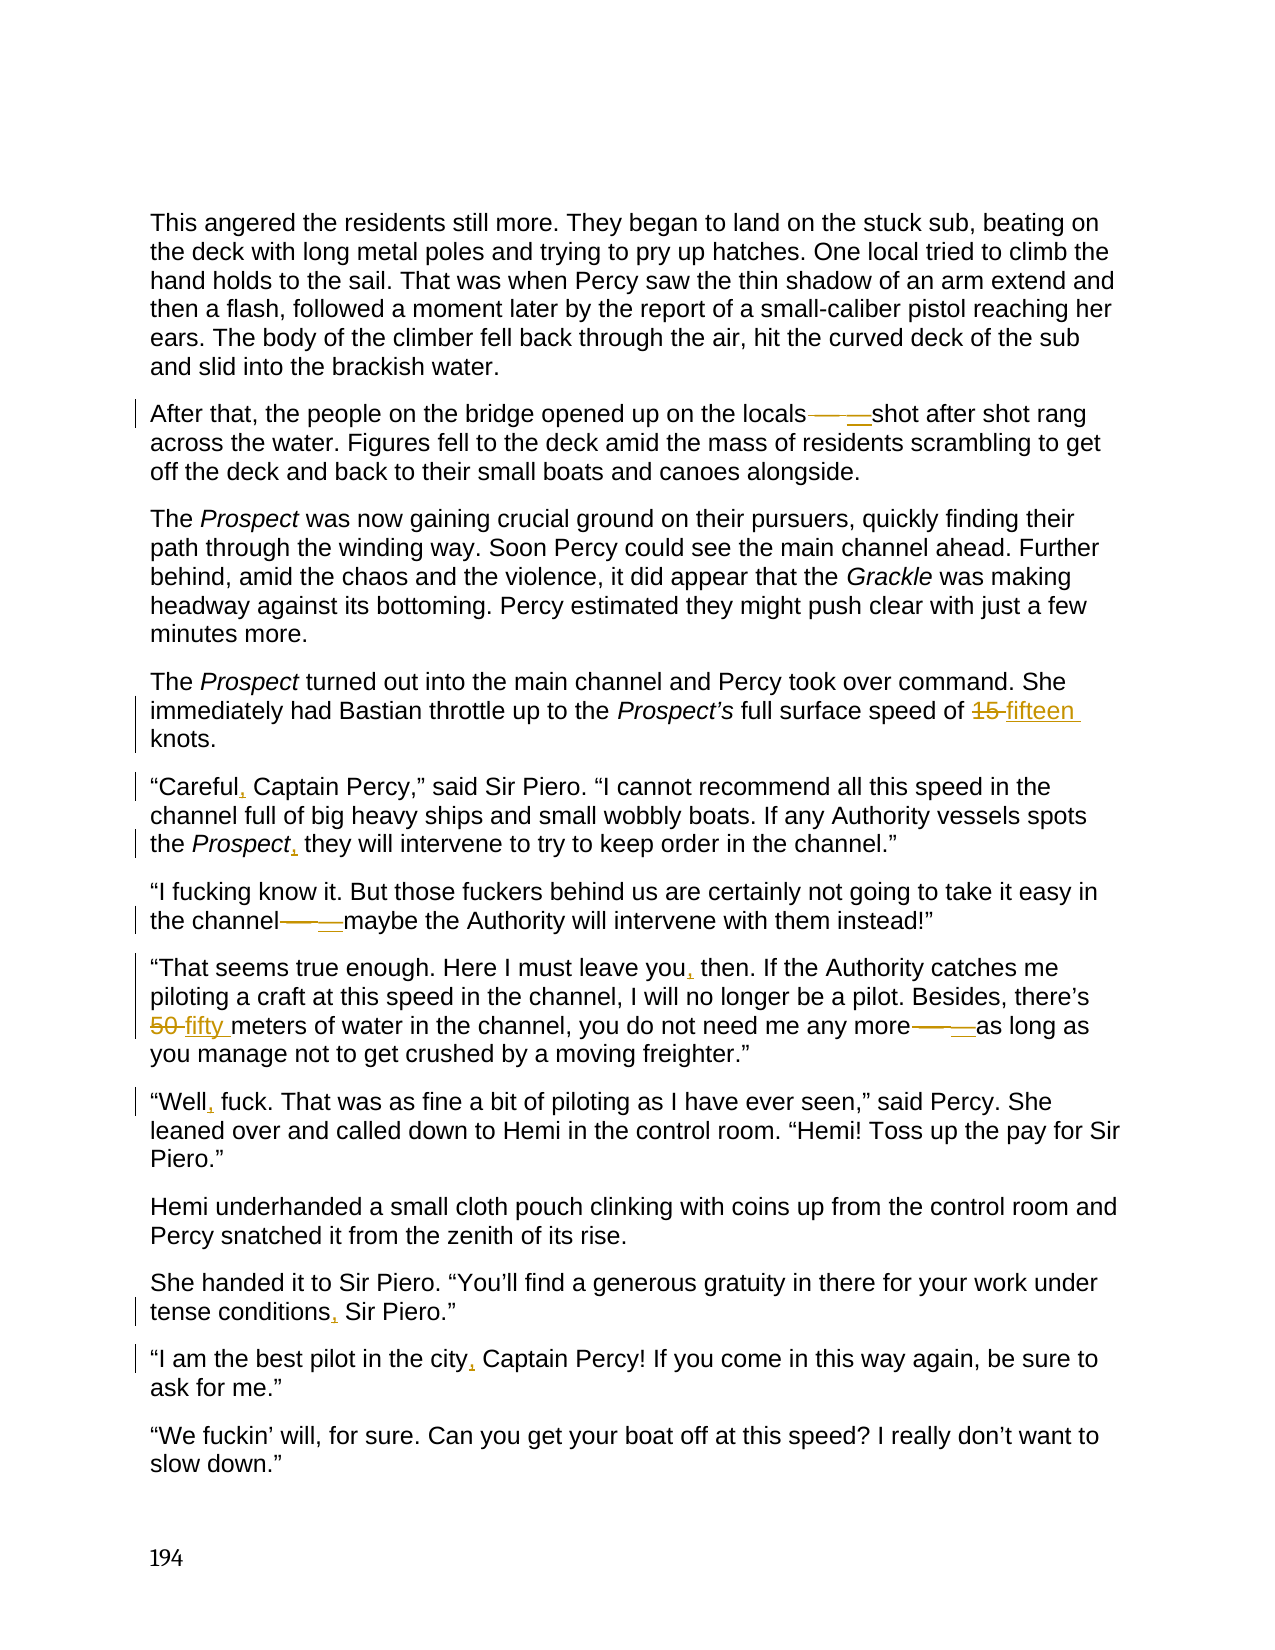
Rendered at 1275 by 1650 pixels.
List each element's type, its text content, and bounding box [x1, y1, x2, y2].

text This angered the residents still more. They began to land on the stuck sub, beating on the deck with long metal poles and trying to pry up hatches. One local tried to climb the hand holds to the sail. That was when Percy saw the thin shadow of an arm extend and then a flash, followed a moment later by the report of a small-caliber pistol reaching her ears. The body of the climber fell back through the air, hit the curved deck of the sub and slid into the brackish water. [150, 208, 1125, 381]
text “I am the best pilot in the city, Captain Percy! If you come in this way again, be sure to ask for me.” [150, 1344, 1125, 1402]
text She handed it to Sir Piero. “You’ll find a generous gratuity in there for your work under tense conditions, Sir Piero.” [150, 1268, 1125, 1326]
text “I fucking know it. But those fuckers behind us are certainly not going to take it easy in the channel—maybe the Authority will intervene with them instead!” [150, 877, 1125, 934]
text After that, the people on the bridge opened up on the locals—shot after shot rang across the water. Figures fell to the deck amid the mass of residents scrambling to get off the deck and back to their small boats and canoes alongside. [150, 399, 1125, 486]
text Hemi underhanded a small cloth pouch clinking with coins up from the control room and Percy snatched it from the zenith of its rise. [150, 1192, 1125, 1249]
text “Careful, Captain Percy,” said Sir Piero. “I cannot recommend all this speed in the channel full of big heavy ships and small wobbly boats. If any Authority vessels spots the Prospect, they will intervene to try to keep order in the channel.” [150, 772, 1125, 858]
text The Prospect turned out into the main channel and Percy took over command. She immediately had Bastian throttle up to the Prospect’s full surface speed of fifteen knots. [150, 667, 1125, 753]
text The Prospect was now gaining crucial ground on their pursuers, quickly finding their path through the winding way. Soon Percy could see the main channel ahead. Further behind, amid the chaos and the violence, it did appear that the Grackle was making headway against its bottoming. Percy estimated they might push clear with just a few minutes more. [150, 504, 1125, 648]
text “That seems true enough. Here I must leave you, then. If the Authority catches me piloting a craft at this speed in the channel, I will no longer be a pilot. Besides, there’s fifty meters of water in the channel, you do not need me any more—as long as you manage not to get crushed by a moving freighter.” [150, 953, 1125, 1068]
text “We fuckin’ will, for sure. Can you get your boat off at this speed? I really don’t want to slow down.” [150, 1421, 1125, 1478]
text “Well, fuck. That was as fine a bit of piloting as I have ever seen,” said Percy. She leaned over and called down to Hemi in the control room. “Hemi! Toss up the pay for Sir Piero.” [150, 1087, 1125, 1173]
